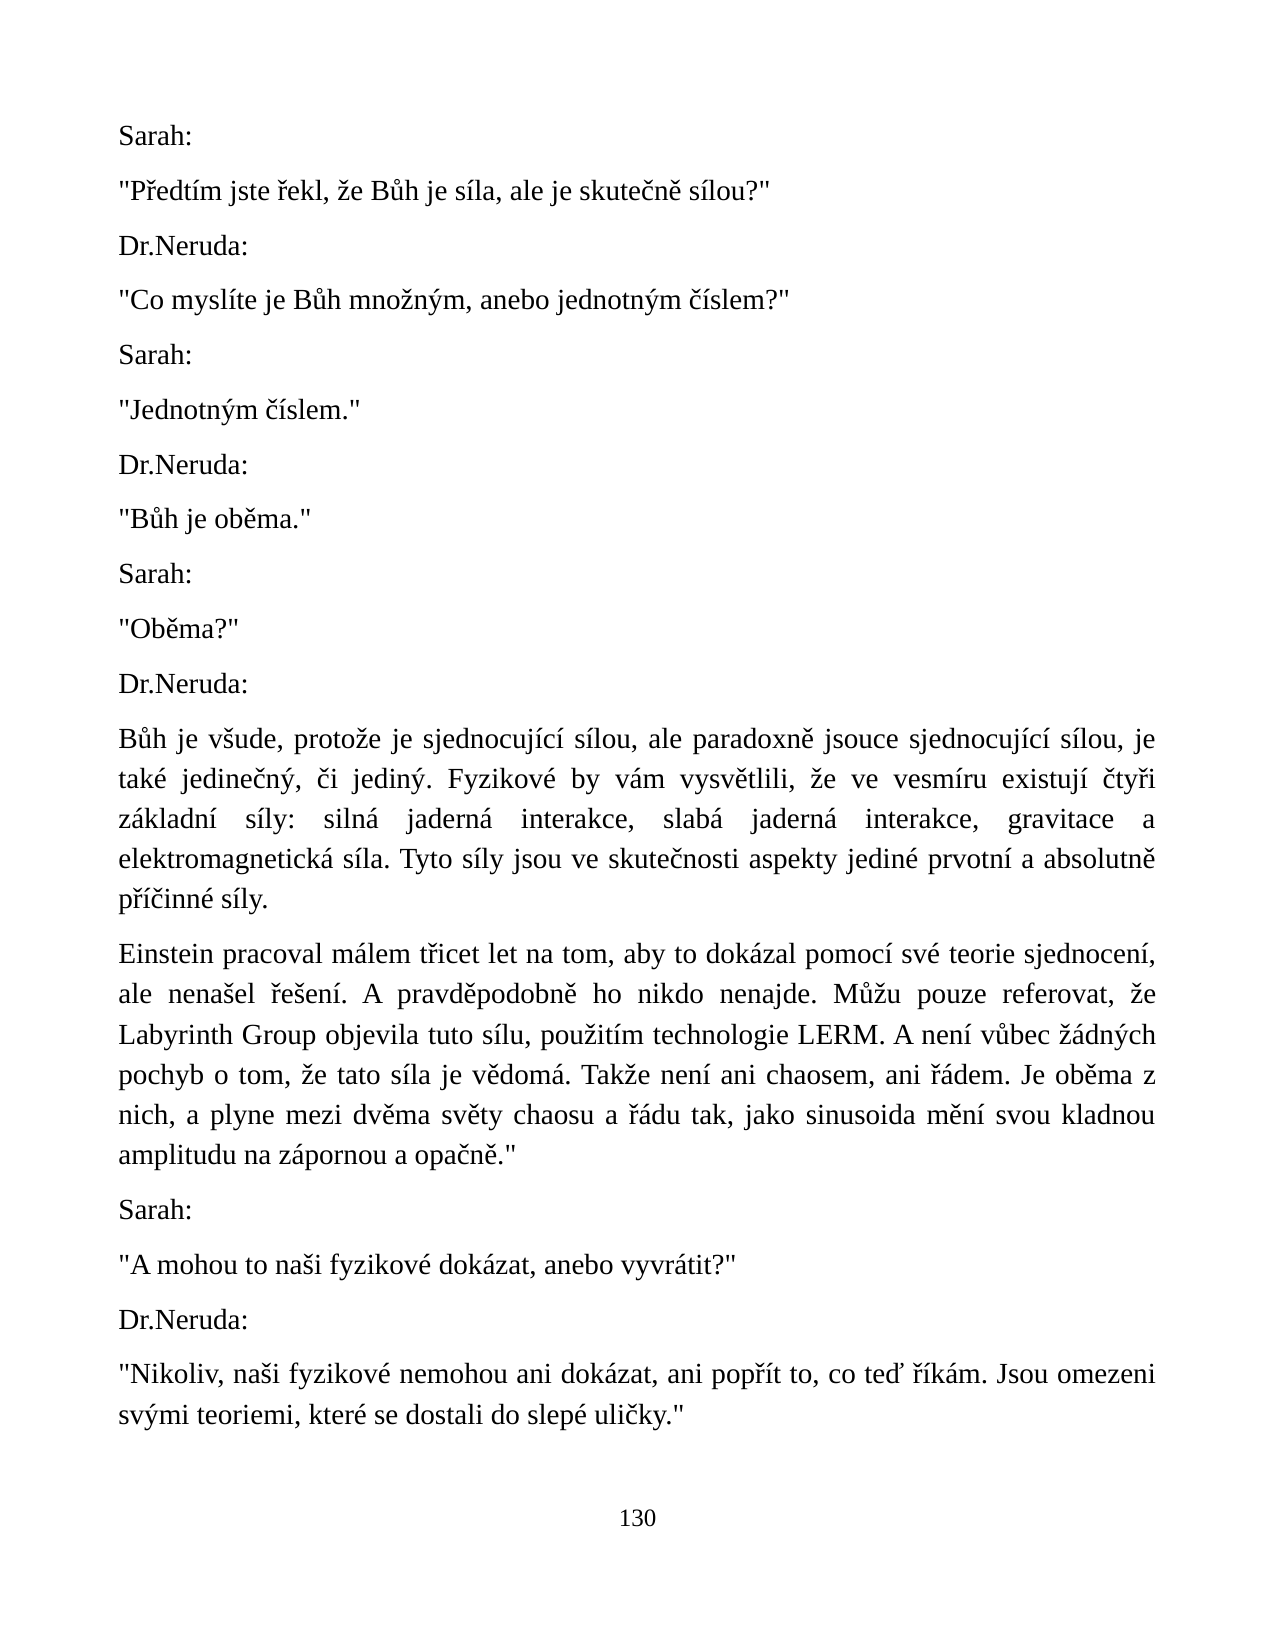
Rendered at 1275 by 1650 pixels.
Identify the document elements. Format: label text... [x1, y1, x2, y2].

text "A mohou to naši fyzikové dokázat, anebo vyvrátit?" [118, 1247, 1157, 1281]
text "Jednotným číslem." [118, 392, 1157, 426]
text Dr.Neruda: [118, 666, 1157, 699]
text Sarah: [118, 337, 1157, 371]
text Dr.Neruda: [118, 447, 1157, 480]
text Dr.Neruda: [118, 1302, 1157, 1335]
text "Předtím jste řekl, že Bůh je síla, ale je skutečně sílou?" [118, 173, 1157, 206]
text "Nikoliv, naši fyzikové nemohou ani dokázat, ani popřít to, co teď říkám. Jsou omezeni svými teoriemi, které se dostali do slepé uličky." [118, 1357, 1157, 1430]
text "Oběma?" [118, 611, 1157, 645]
text Dr.Neruda: [118, 228, 1157, 261]
text Sarah: [118, 556, 1157, 590]
text Sarah: [118, 118, 1157, 152]
text Sarah: [118, 1192, 1157, 1226]
text "Bůh je oběma." [118, 502, 1157, 535]
text Bůh je všude, protože je sjednocující sílou, ale paradoxně jsouce sjednocující sílou, je také jedinečný, či jediný. Fyzikové by vám vysvětlili, že ve vesmíru existují čtyři základní síly: silná jaderná interakce, slabá jaderná interakce, gravitace a elektromagnetická síla. Tyto síly jsou ve skutečnosti aspekty jediné prvotní a absolutně příčinné síly. [118, 721, 1157, 915]
text Einstein pracoval málem třicet let na tom, aby to dokázal pomocí své teorie sjednocení, ale nenašel řešení. A pravděpodobně ho nikdo nenajde. Můžu pouze referovat, že Labyrinth Group objevila tuto sílu, použitím technologie LERM. A není vůbec žádných pochyb o tom, že tato síla je vědomá. Takže není ani chaosem, ani řádem. Je oběma z nich, a plyne mezi dvěma světy chaosu a řádu tak, jako sinusoida mění svou kladnou amplitudu na zápornou a opačně." [118, 936, 1157, 1171]
text "Co myslíte je Bůh množným, anebo jednotným číslem?" [118, 282, 1157, 316]
